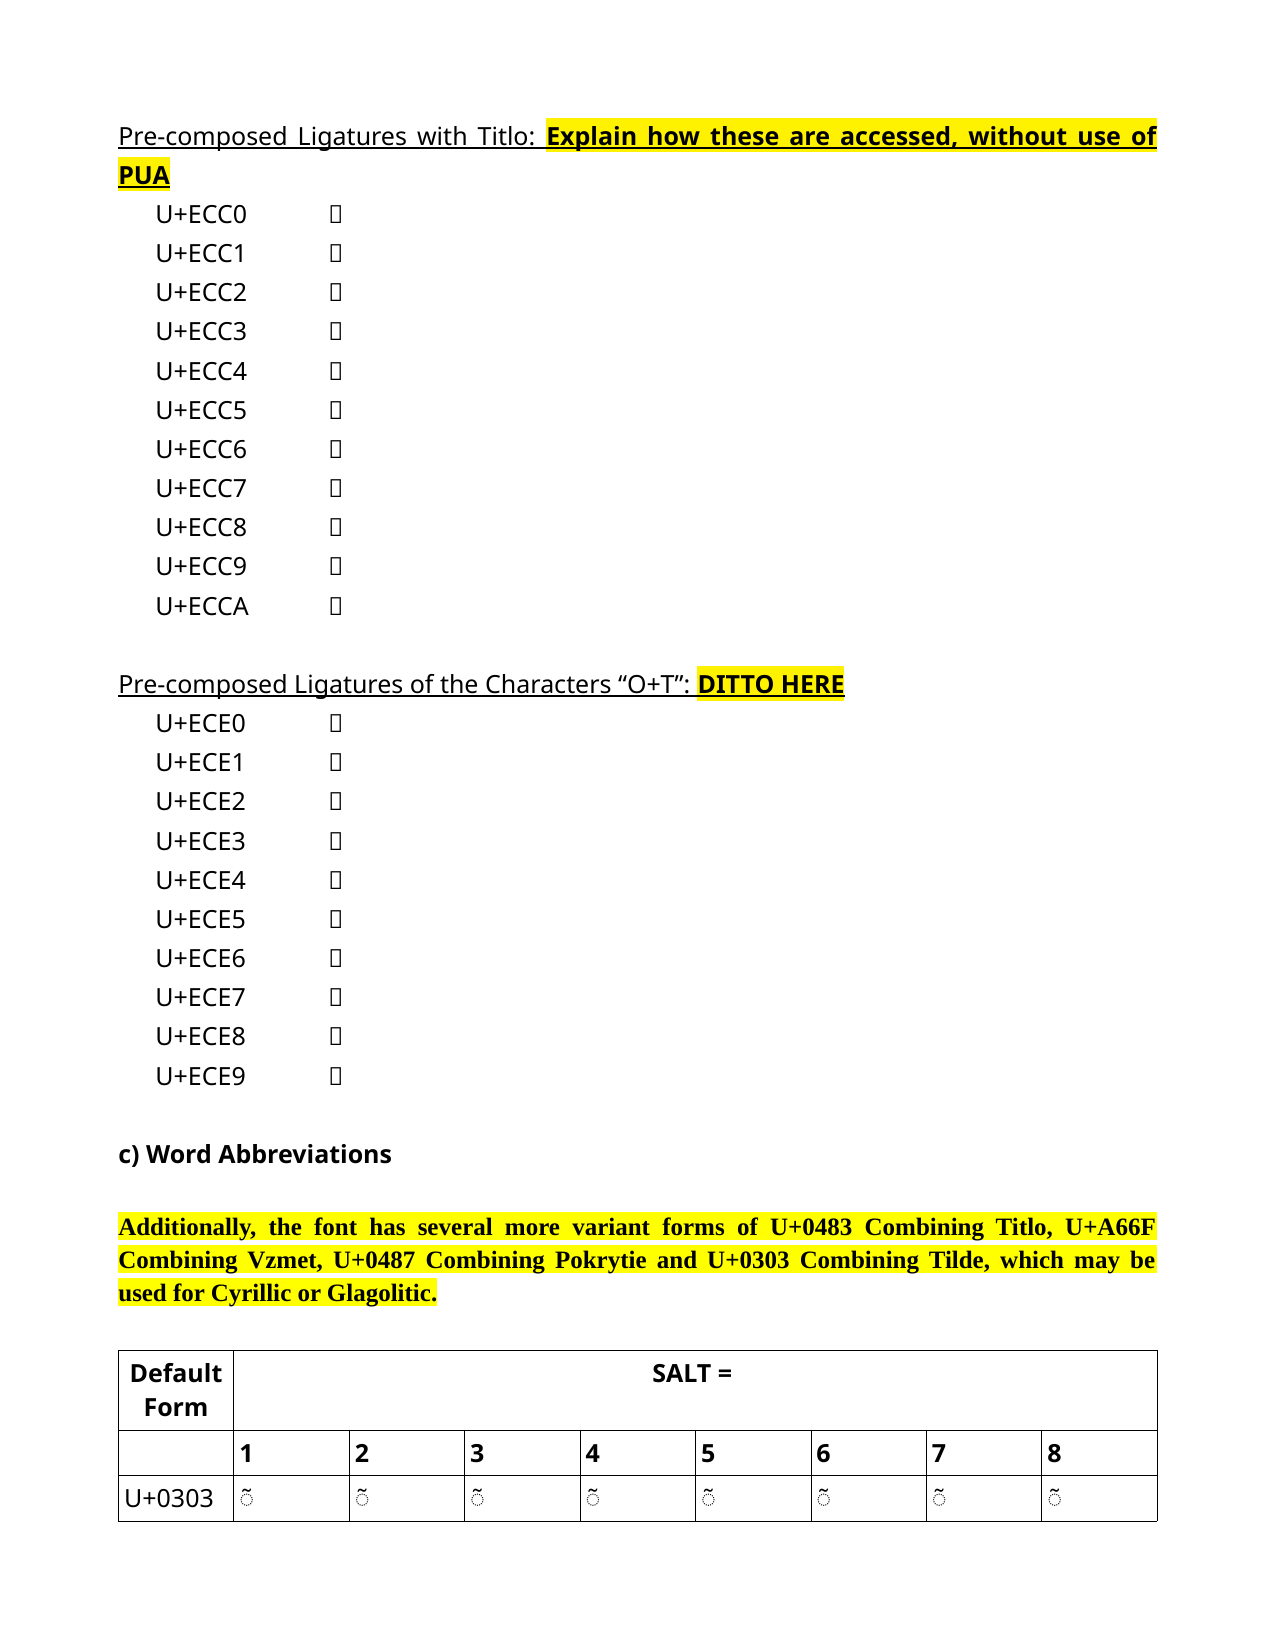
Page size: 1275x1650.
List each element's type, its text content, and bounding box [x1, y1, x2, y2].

table_cell ◌̃ [1042, 1476, 1157, 1521]
table_cell ◌̃ [465, 1476, 580, 1521]
text U+ECCA  [118, 588, 1157, 622]
table_cell U+0303 [119, 1476, 233, 1521]
table_cell 5 [696, 1431, 811, 1475]
text U+ECC1  [118, 236, 1157, 270]
table_cell [119, 1431, 233, 1475]
text U+ECE3  [118, 823, 1157, 857]
text U+ECC5  [118, 392, 1157, 426]
text U+ECE6  [118, 941, 1157, 975]
text U+ECC7  [118, 471, 1157, 505]
text PUA [118, 149, 1157, 191]
table_cell 4 [581, 1431, 695, 1475]
text U+ECC0  [118, 196, 1157, 231]
text Pre-composed Ligatures of the Characters “O+T”: DITTO HERE [118, 666, 1157, 701]
table_cell 3 [465, 1431, 580, 1475]
text U+ECE4  [118, 862, 1157, 896]
text c) Word Abbreviations [118, 1136, 1157, 1171]
text U+ECE9  [118, 1058, 1157, 1092]
table_header SALT = [234, 1351, 1157, 1429]
table_header Default Form [119, 1351, 233, 1429]
table_cell 6 [812, 1431, 926, 1475]
table_cell 8 [1042, 1431, 1157, 1475]
table_cell ◌̃ [350, 1476, 464, 1521]
text U+ECC2  [118, 275, 1157, 309]
text U+ECE7  [118, 980, 1157, 1014]
text U+ECC8  [118, 510, 1157, 544]
text U+ECC9  [118, 549, 1157, 583]
text U+ECE2  [118, 784, 1157, 818]
table_cell 7 [927, 1431, 1041, 1475]
text Additionally, the font has several more variant forms of U+0483 Combining Titlo, U+A66F Combining Vzmet, U+0487 Combining Pokrytie and U+0303 Combining Tilde, which may be used for Cyrillic or Glagolitic. [118, 1212, 1157, 1306]
table_cell ◌̃ [927, 1476, 1041, 1521]
text U+ECE1  [118, 745, 1157, 779]
table_cell ◌̃ [234, 1476, 349, 1521]
table_cell ◌̃ [696, 1476, 811, 1521]
table_cell 1 [234, 1431, 349, 1475]
table_cell ◌̃ [812, 1476, 926, 1521]
text U+ECE5  [118, 901, 1157, 936]
text U+ECC4  [118, 353, 1157, 387]
table_cell 2 [350, 1431, 464, 1475]
text U+ECE8  [118, 1019, 1157, 1053]
text Pre-composed Ligatures with Titlo: Explain how these are accessed, without use of [118, 118, 1157, 147]
text U+ECC3  [118, 314, 1157, 348]
text U+ECE0  [118, 706, 1157, 740]
table_cell ◌̃ [581, 1476, 695, 1521]
text U+ECC6  [118, 431, 1157, 466]
